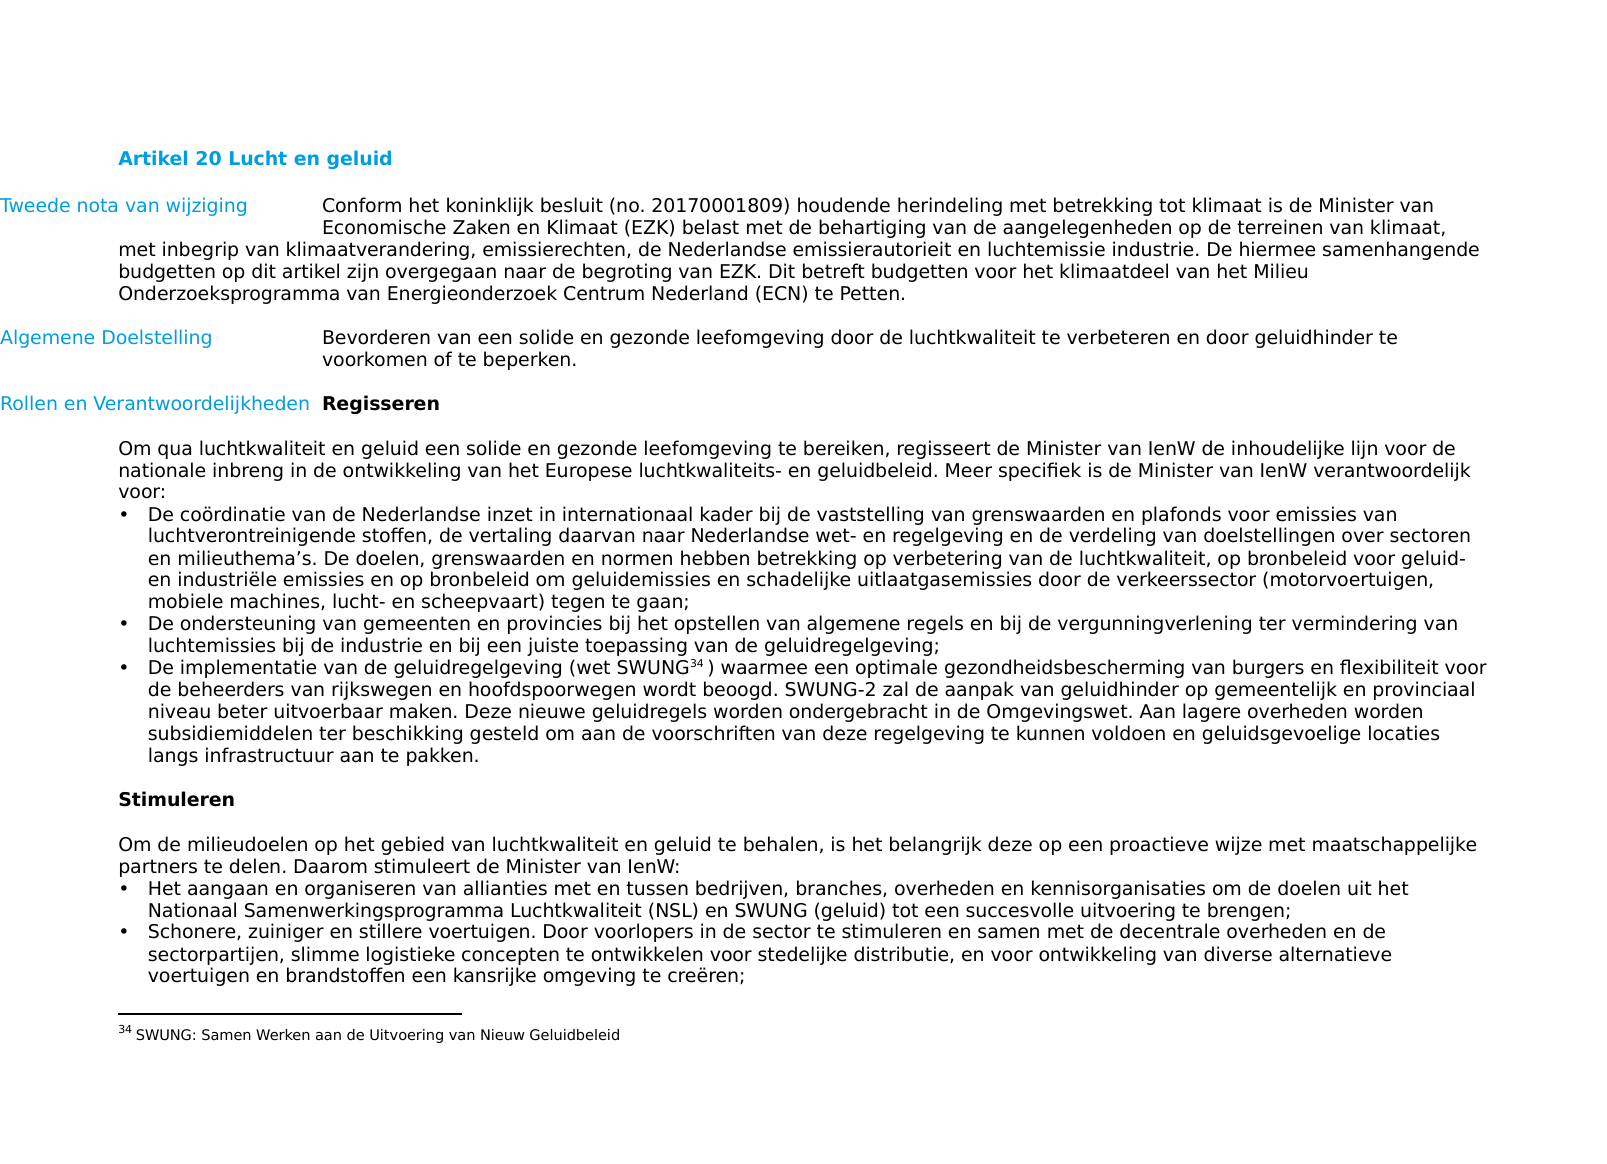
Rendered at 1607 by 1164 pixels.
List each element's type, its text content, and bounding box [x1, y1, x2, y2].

text Om de milieudoelen op het gebied van luchtkwaliteit en geluid te behalen, is het belangrijk deze op een proactieve wijze met maatschappelijke partners te delen. Daarom stimuleert de Minister van IenW: [118, 833, 1488, 877]
text Om qua luchtkwaliteit en geluid een solide en gezonde leefomgeving te bereiken, regisseert de Minister van IenW de inhoudelijke lijn voor de nationale inbreng in de ontwikkeling van het Europese luchtkwaliteits- en geluidbeleid. Meer specifiek is de Minister van IenW verantwoordelijk voor: [118, 437, 1488, 503]
subtitle Regisseren [0, 393, 1488, 423]
text Algemene Doelstelling [0, 327, 322, 349]
text SWUNG: Samen Werken aan de Uitvoering van Nieuw Geluidbeleid [118, 1023, 1488, 1045]
text • De implementatie van de geluidregelgeving (wet SWUNG) waarmee een optimale gezondheidsbescherming van burgers en flexibiliteit voor de beheerders van rijkswegen en hoofdspoorwegen wordt beoogd. SWUNG-2 zal de aanpak van geluidhinder op gemeentelijk en provinciaal niveau beter uitvoerbaar maken. Deze nieuwe geluidregels worden ondergebracht in de Omgevingswet. Aan lagere overheden worden subsidiemiddelen ter beschikking gesteld om aan de voorschriften van deze regelgeving te kunnen voldoen en geluidsgevoelige locaties langs infrastructuur aan te pakken. [118, 657, 1488, 767]
subtitle Stimuleren [118, 789, 1488, 811]
text Conform het koninklijk besluit (no. 20170001809) houdende herindeling met betrekking tot klimaat is de Minister van Economische Zaken en Klimaat (EZK) belast met de behartiging van de aangelegenheden op de terreinen van klimaat, met inbegrip van klimaatverandering, emissierechten, de Nederlandse emissierautorieit en luchtemissie industrie. De hiermee samenhangende budgetten op dit artikel zijn overgegaan naar de begroting van EZK. Dit betreft budgetten voor het klimaatdeel van het Milieu Onderzoeksprogramma van Energieonderzoek Centrum Nederland (ECN) te Petten. [0, 195, 1488, 305]
subtitle Artikel 20 Lucht en geluid [118, 148, 1488, 170]
text Tweede nota van wijziging [0, 195, 322, 217]
text Rollen en Verantwoordelijkheden [0, 393, 322, 415]
text • De coördinatie van de Nederlandse inzet in internationaal kader bij de vaststelling van grenswaarden en plafonds voor emissies van luchtverontreinigende stoffen, de vertaling daarvan naar Nederlandse wet- en regelgeving en de verdeling van doelstellingen over sectoren en milieuthema’s. De doelen, grenswaarden en normen hebben betrekking op verbetering van de luchtkwaliteit, op bronbeleid voor geluid- en industriële emissies en op bronbeleid om geluidemissies en schadelijke uitlaatgasemissies door de verkeerssector (motorvoertuigen, mobiele machines, lucht- en scheepvaart) tegen te gaan; [118, 503, 1488, 613]
text Bevorderen van een solide en gezonde leefomgeving door de luchtkwaliteit te verbeteren en door geluidhinder te voorkomen of te beperken. [0, 327, 1488, 371]
text • De ondersteuning van gemeenten en provincies bij het opstellen van algemene regels en bij de vergunningverlening ter vermindering van luchtemissies bij de industrie en bij een juiste toepassing van de geluidregelgeving; [118, 613, 1488, 657]
text • Het aangaan en organiseren van allianties met en tussen bedrijven, branches, overheden en kennisorganisaties om de doelen uit het Nationaal Samenwerkingsprogramma Luchtkwaliteit (NSL) en SWUNG (geluid) tot een succesvolle uitvoering te brengen; [118, 877, 1488, 921]
text • Schonere, zuiniger en stillere voertuigen. Door voorlopers in de sector te stimuleren en samen met de decentrale overheden en de sectorpartijen, slimme logistieke concepten te ontwikkelen voor stedelijke distributie, en voor ontwikkeling van diverse alternatieve voertuigen en brandstoffen een kansrijke omgeving te creëren; [118, 921, 1488, 987]
